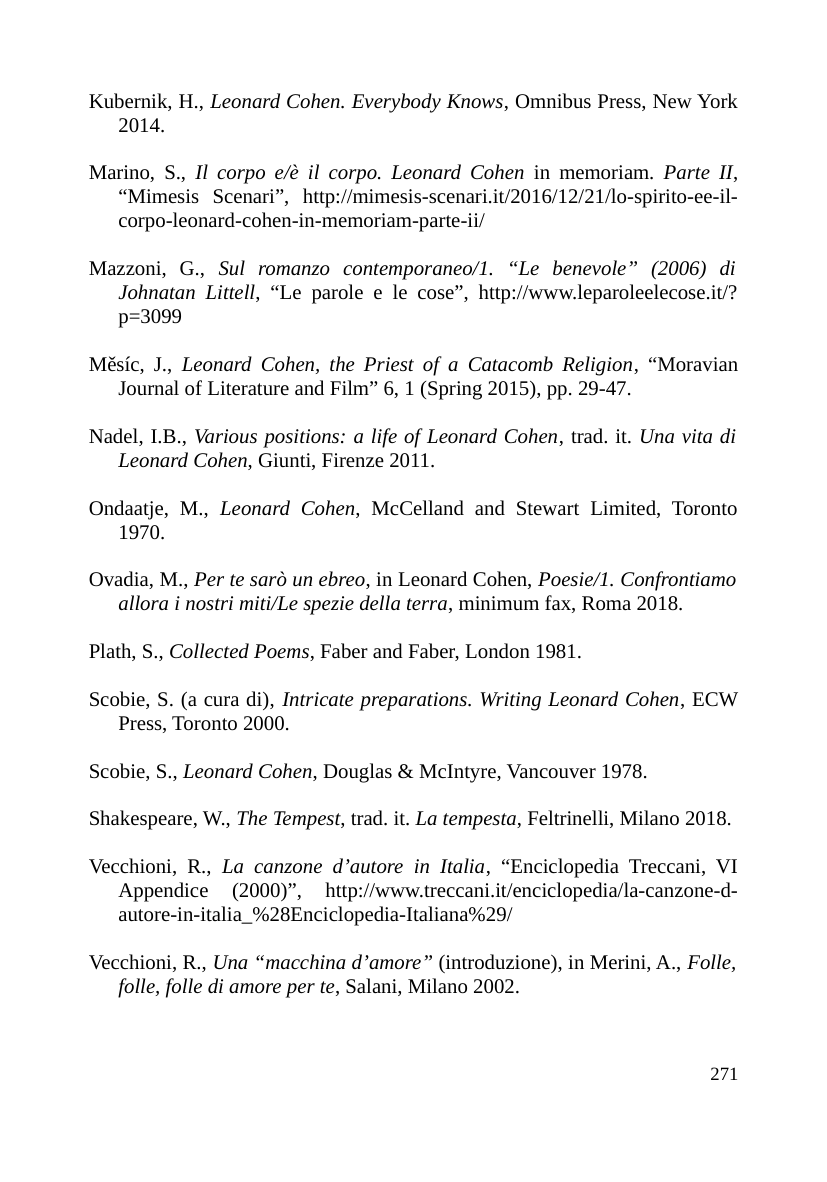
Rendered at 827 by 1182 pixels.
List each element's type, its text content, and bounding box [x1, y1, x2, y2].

text Kubernik, H., Leonard Cohen. Everybody Knows, Omnibus Press, New York 2014. [88, 88, 738, 137]
text Plath, S., Collected Poems, Faber and Faber, London 1981. [88, 639, 738, 663]
text Ondaatje, M., Leonard Cohen, McCelland and Stewart Limited, Toronto 1970. [88, 496, 738, 544]
text Ovadia, M., Per te sarò un ebreo, in Leonard Cohen, Poesie/1. Confrontiamo allora i nostri miti/Le spezie della terra, minimum fax, Roma 2018. [88, 567, 738, 615]
text Vecchioni, R., La canzone d’autore in Italia, “Enciclopedia Treccani, VI Appendice (2000)”, http://www.treccani.it/enciclopedia/la-canzone-d-autore-in-italia_%28Enciclopedia-Italiana%29/ [88, 854, 738, 926]
text Mazzoni, G., Sul romanzo contemporaneo/1. “Le benevole” (2006) di Johnatan Littell, “Le parole e le cose”, http://www.leparoleelecose.it/?p=3099 [88, 256, 738, 328]
text Měsíc, J., Leonard Cohen, the Priest of a Catacomb Religion, “Moravian Journal of Literature and Film” 6, 1 (Spring 2015), pp. 29-47. [88, 352, 738, 400]
text Shakespeare, W., The Tempest, trad. it. La tempesta, Feltrinelli, Milano 2018. [88, 806, 738, 830]
text Vecchioni, R., Una “macchina d’amore” (introduzione), in Merini, A., Folle, folle, folle di amore per te, Salani, Milano 2002. [88, 950, 738, 998]
text Scobie, S. (a cura di), Intricate preparations. Writing Leonard Cohen, ECW Press, Toronto 2000. [88, 687, 738, 735]
text Nadel, I.B., Various positions: a life of Leonard Cohen, trad. it. Una vita di Leonard Cohen, Giunti, Firenze 2011. [88, 424, 738, 472]
text Scobie, S., Leonard Cohen, Douglas & McIntyre, Vancouver 1978. [88, 758, 738, 783]
text Marino, S., Il corpo e/è il corpo. Leonard Cohen in memoriam. Parte II, “Mimesis Scenari”, http://mimesis-scenari.it/2016/12/21/lo-spirito-ee-il-corpo-leonard-cohen-in-memoriam-parte-ii/ [88, 160, 738, 232]
